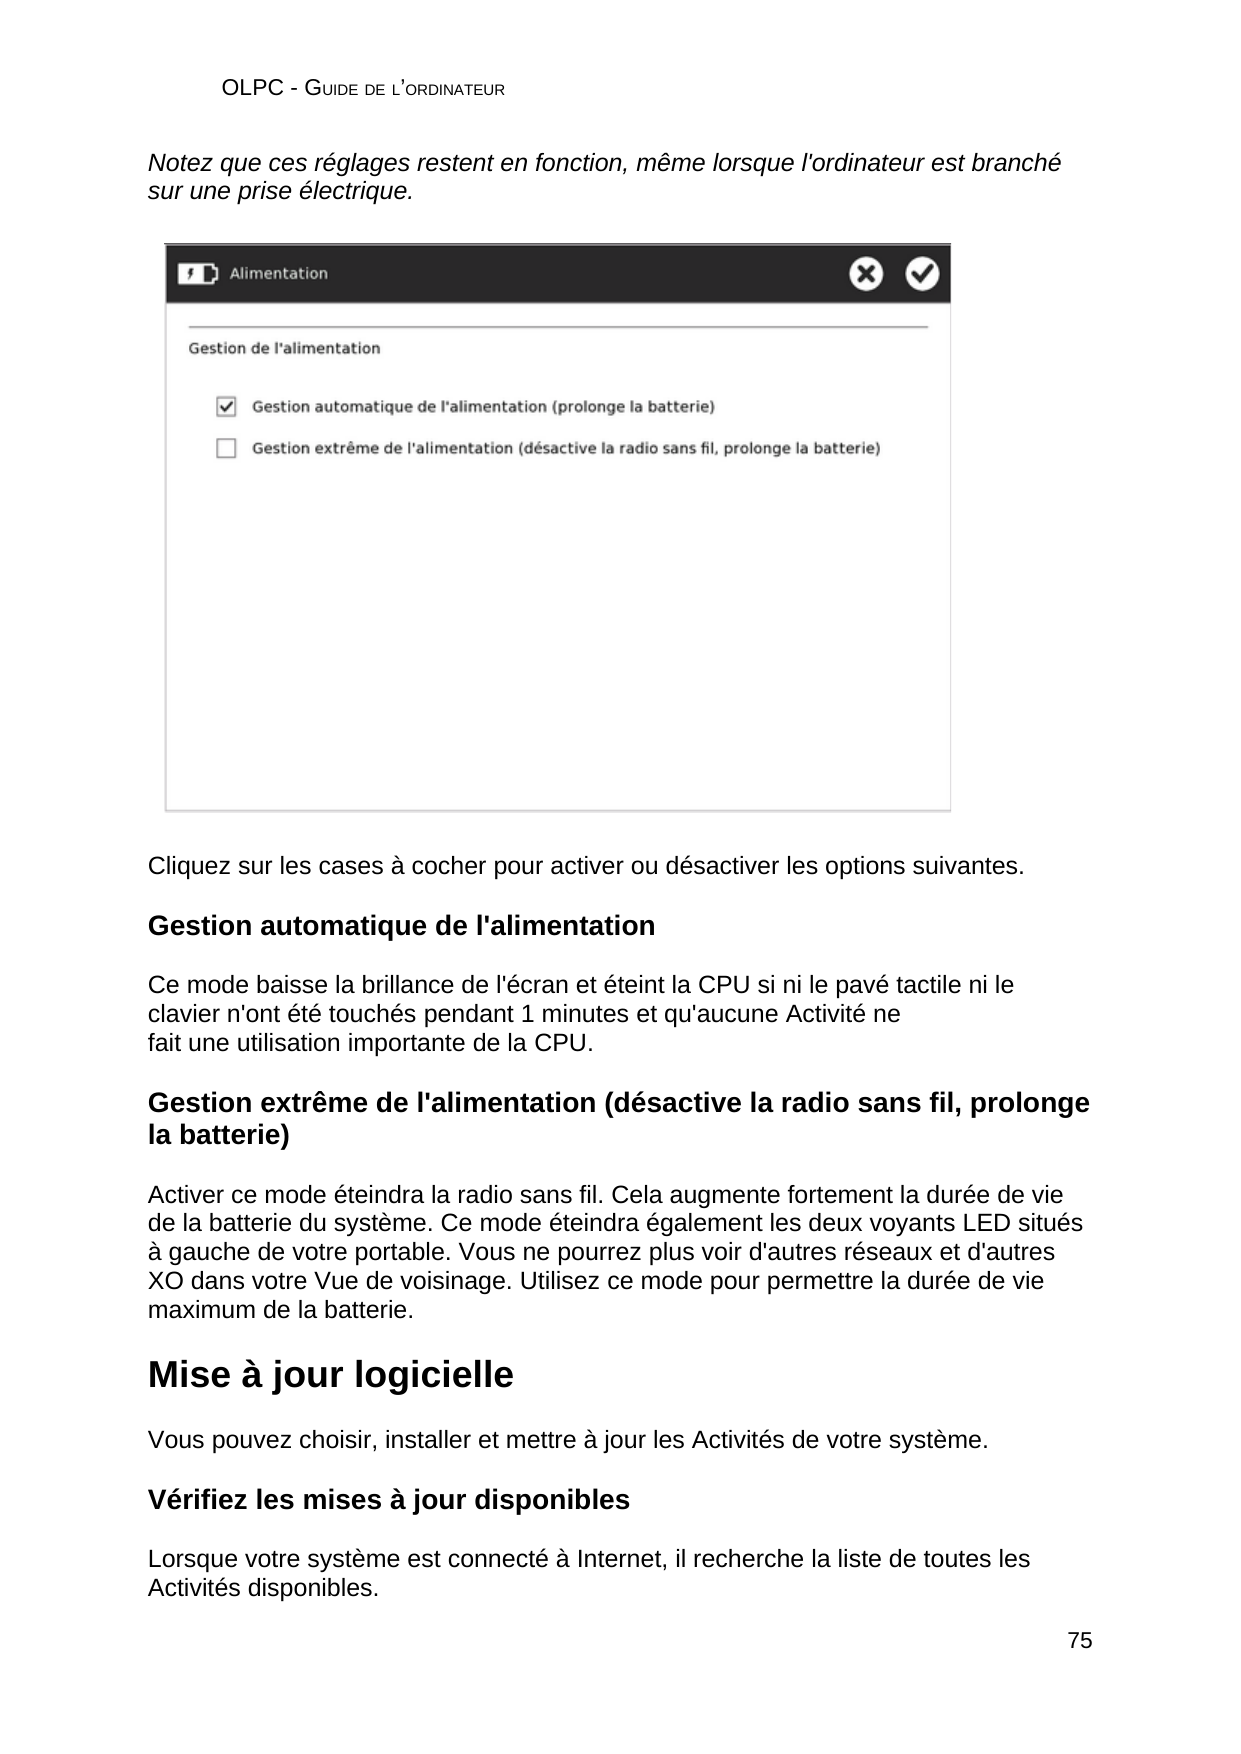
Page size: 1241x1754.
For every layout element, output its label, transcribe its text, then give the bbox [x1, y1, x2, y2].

text Cliquez sur les cases à cocher pour activer ou désactiver les options suivantes. [148, 851, 1092, 879]
text Ce mode baisse la brillance de l'écran et éteint la CPU si ni le pavé tactile ni le clavier n'ont été touchés pendant 1 minutes et qu'aucune Activité ne fait une utilisation importante de la CPU. [148, 970, 1092, 1057]
text Vérifiez les mises à jour disponibles [148, 1483, 1092, 1515]
text Lorsque votre système est connecté à Internet, il recherche la liste de toutes les Activités disponibles. [148, 1544, 1092, 1602]
picture [164, 243, 952, 813]
text Vous pouvez choisir, installer et mettre à jour les Activités de votre système. [148, 1425, 1092, 1454]
text Gestion automatique de l'alimentation [148, 909, 1092, 941]
text Activer ce mode éteindra la radio sans fil. Cela augmente fortement la durée de vie de la batterie du système. Ce mode éteindra également les deux voyants LED situés à gauche de votre portable. Vous ne pourrez plus voir d'autres réseaux et d'autres XO dans votre Vue de voisinage. Utilisez ce mode pour permettre la durée de vie maximum de la batterie. [148, 1180, 1092, 1323]
text Gestion extrême de l'alimentation (désactive la radio sans fil, prolonge la batterie) [148, 1086, 1092, 1151]
text Mise à jour logicielle [148, 1353, 1092, 1396]
text Notez que ces réglages restent en fonction, même lorsque l'ordinateur est branché sur une prise électrique. [148, 148, 1092, 205]
